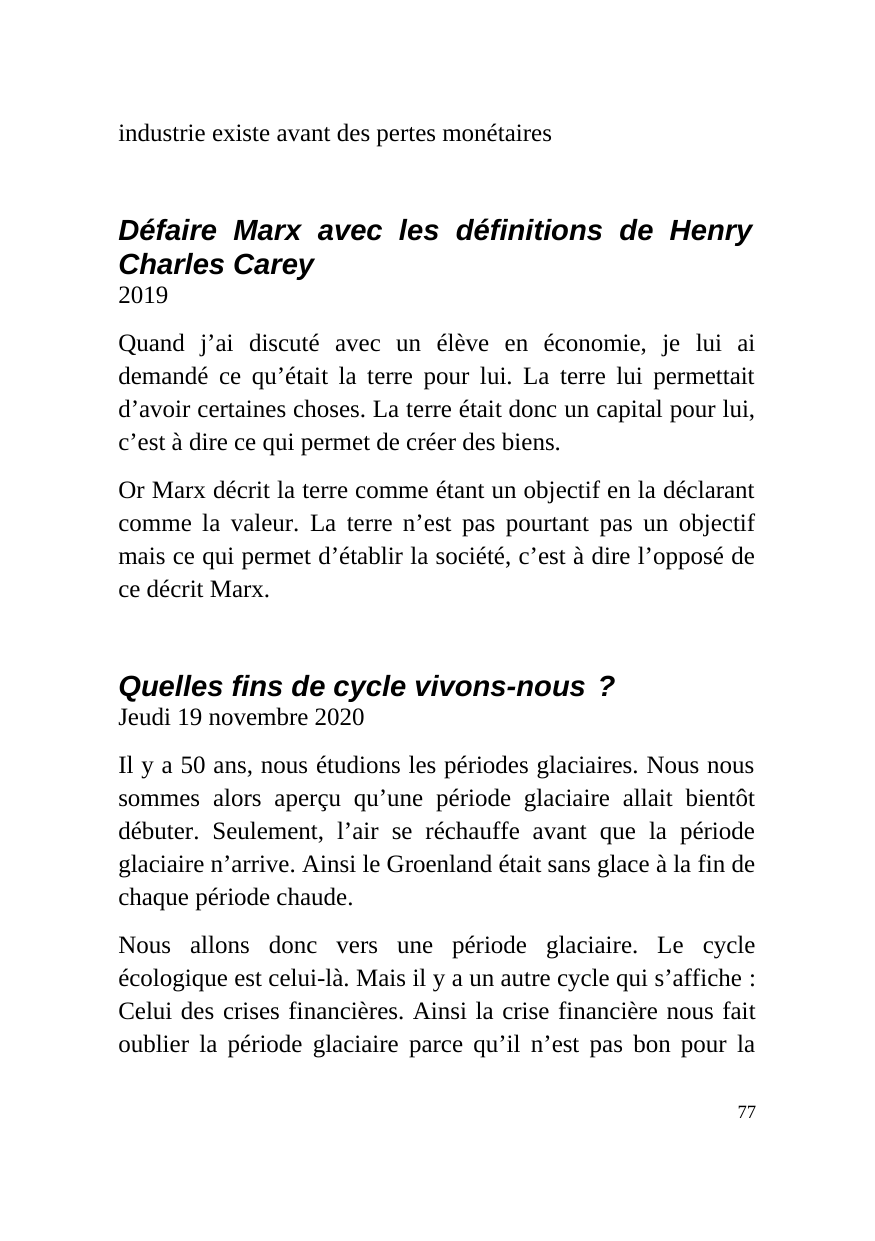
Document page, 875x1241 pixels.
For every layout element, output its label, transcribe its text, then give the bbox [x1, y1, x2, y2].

text Jeudi 19 novembre 2020 [118, 702, 756, 731]
subtitle Quelles fins de cycle vivons-nous ? [118, 669, 756, 702]
text Or Marx décrit la terre comme étant un objectif en la déclarant comme la valeur. La terre n’est pas pourtant pas un objectif mais ce qui permet d’établir la société, c’est à dire l’opposé de ce décrit Marx. [118, 475, 756, 602]
text Il y a 50 ans, nous étudions les périodes glaciaires. Nous nous sommes alors aperçu qu’une période glaciaire allait bientôt débuter. Seulement, l’air se réchauffe avant que la période glaciaire n’arrive. Ainsi le Groenland était sans glace à la fin de chaque période chaude. [118, 750, 756, 911]
text Nous allons donc vers une période glaciaire. Le cycle écologique est celui-là. Mais il y a un autre cycle qui s’affiche : Celui des crises financières. Ainsi la crise financière nous fait oublier la période glaciaire parce qu’il n’est pas bon pour la [118, 930, 756, 1058]
text industrie existe avant des pertes monétaires [118, 118, 756, 147]
subtitle Défaire Marx avec les définitions de Henry Charles Carey [118, 213, 756, 280]
text Quand j’ai discuté avec un élève en économie, je lui ai demandé ce qu’était la terre pour lui. La terre lui permettait d’avoir certaines choses. La terre était donc un capital pour lui, c’est à dire ce qui permet de créer des biens. [118, 328, 756, 456]
text 2019 [118, 280, 756, 309]
